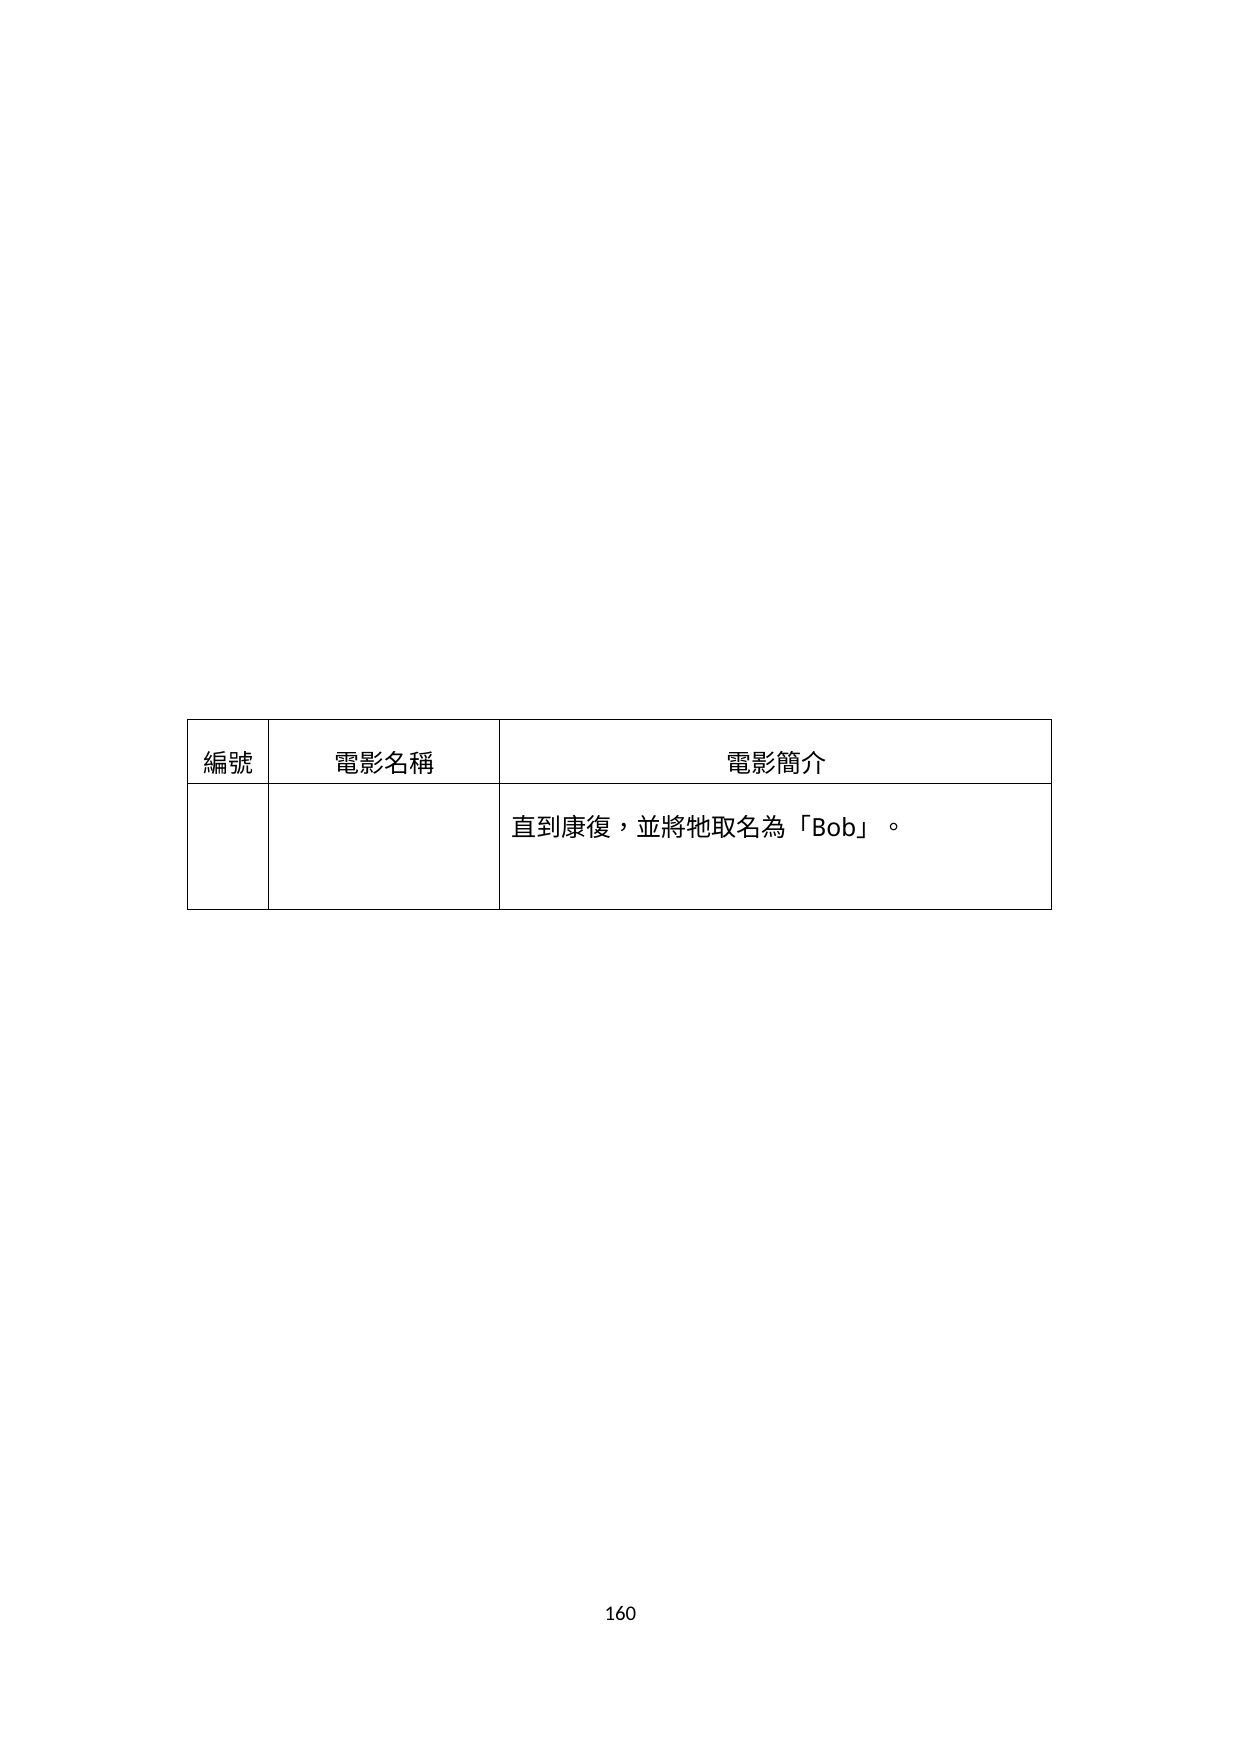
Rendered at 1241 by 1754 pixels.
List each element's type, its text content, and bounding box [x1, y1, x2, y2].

table_header 編號 [188, 720, 268, 783]
table_cell 直到康復，並將牠取名為「Bob」。 [500, 784, 1051, 909]
table_cell [188, 784, 268, 909]
table_header 電影簡介 [500, 720, 1051, 783]
table_header 電影名稱 [269, 720, 499, 783]
table_cell [269, 784, 499, 909]
